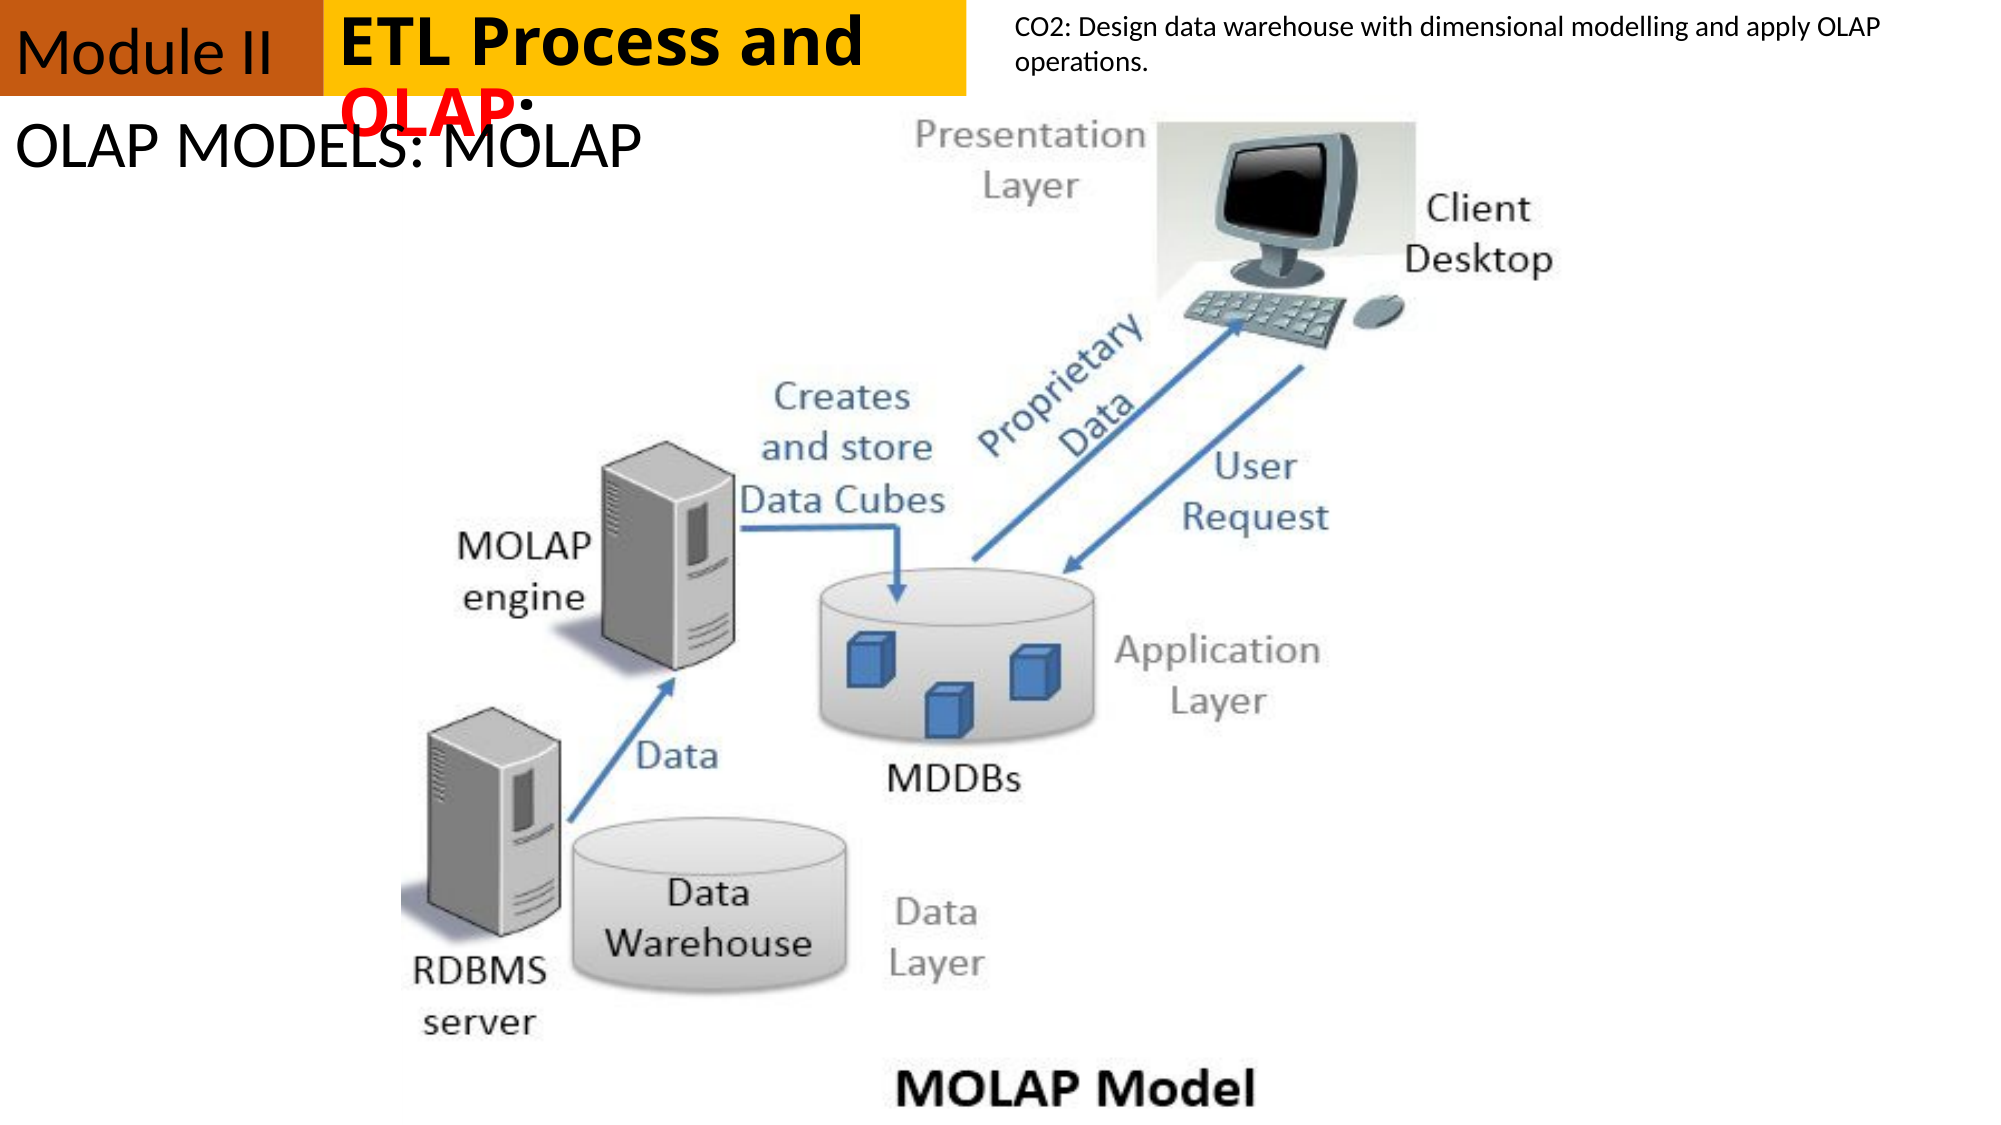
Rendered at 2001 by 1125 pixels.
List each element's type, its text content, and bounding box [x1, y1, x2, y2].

text_box OLAP MODELS: MOLAP [0, 93, 1869, 188]
text_box Module II [0, 0, 324, 93]
title ETL Process and OLAP: [324, 0, 967, 93]
text_box CO2: Design data warehouse with dimensional modelling and apply OLAP operations. [999, 0, 2000, 122]
picture [401, 188, 1566, 1125]
